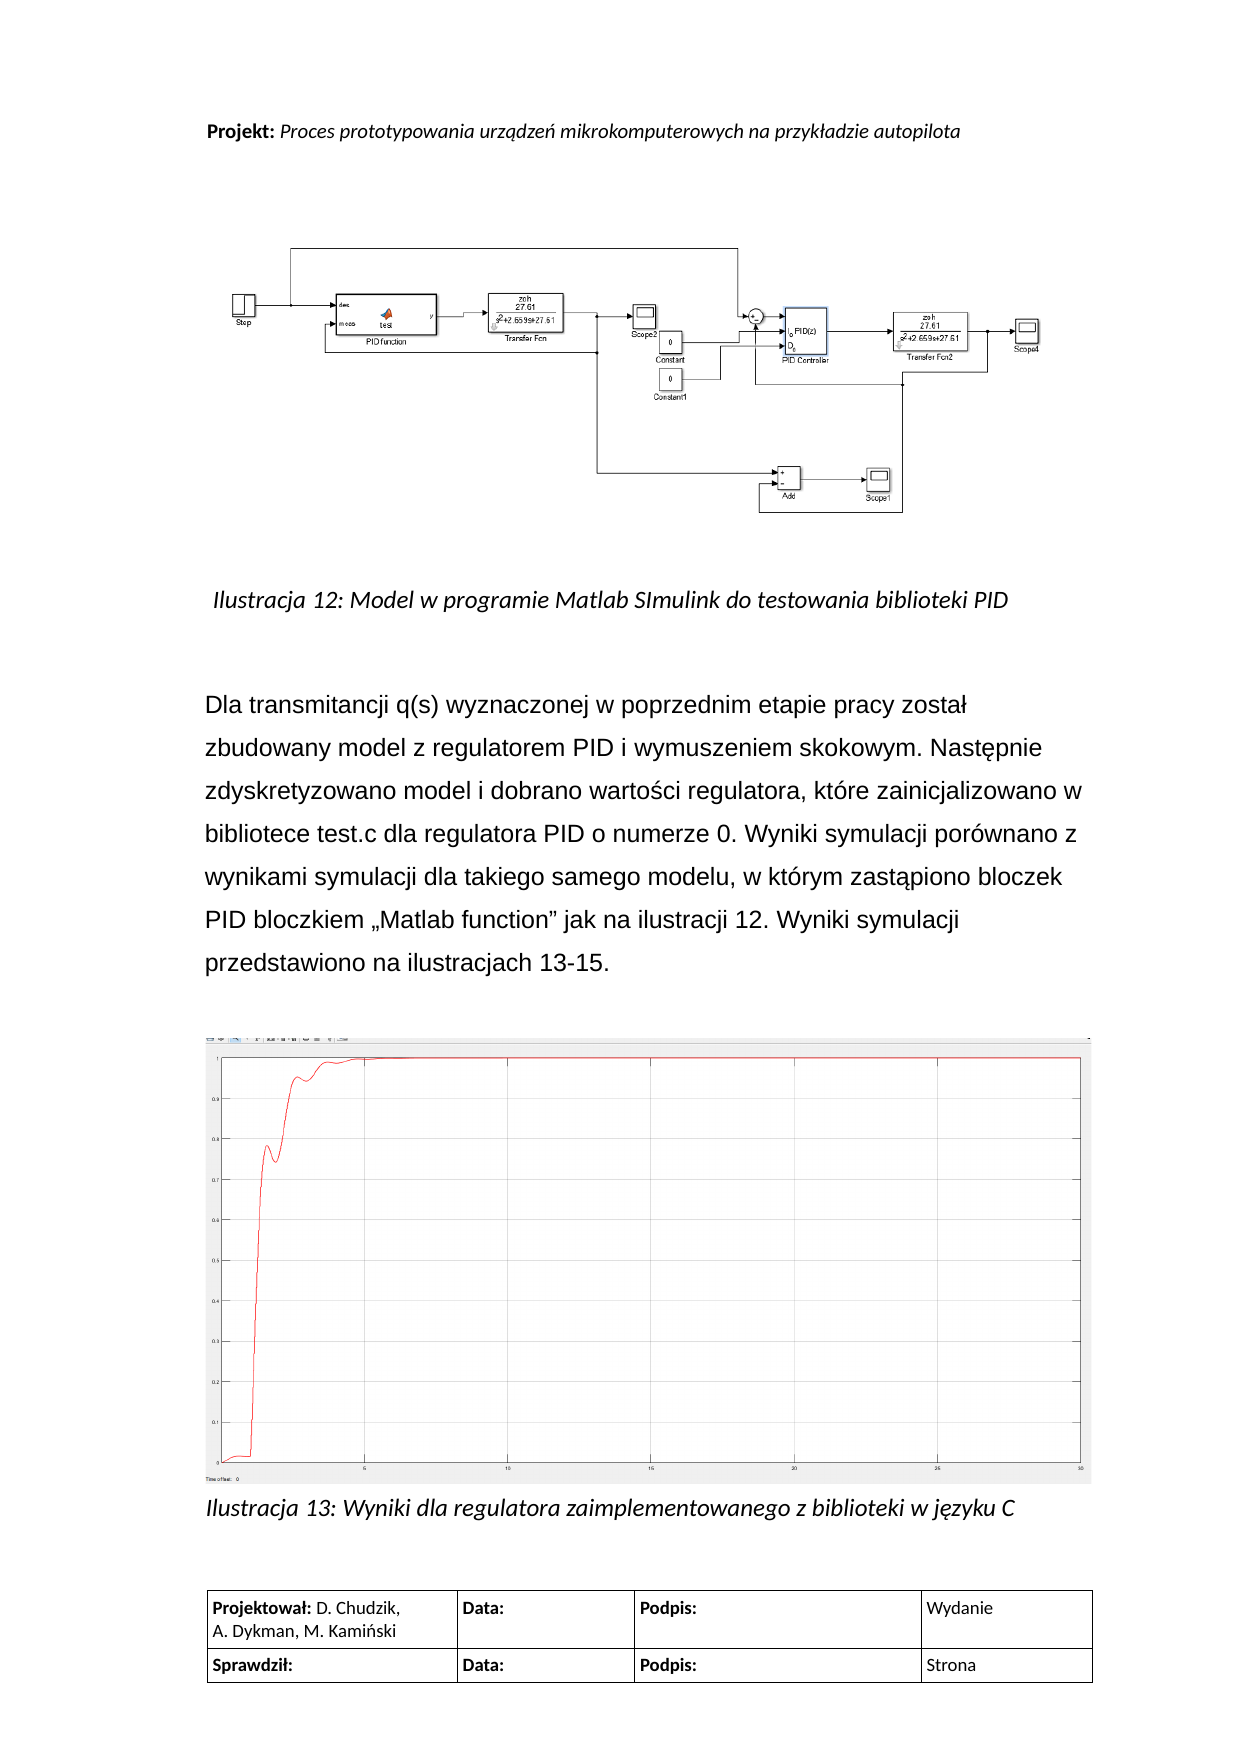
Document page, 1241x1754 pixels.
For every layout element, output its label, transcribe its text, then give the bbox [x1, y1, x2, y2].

picture [205, 1038, 1092, 1484]
text Ilustracja 13: Wyniki dla regulatora zaimplementowanego z biblioteki w języku C [206, 1484, 1093, 1523]
text Dla transmitancji q(s) wyznaczonej w poprzednim etapie pracy został zbudowany model z regulatorem PID i wymuszeniem skokowym. Następnie zdyskretyzowano model i dobrano wartości regulatora, które zainicjalizowano w bibliotece test.c dla regulatora PID o numerze 0. Wyniki symulacji porównano z wynikami symulacji dla takiego samego modelu, w którym zastąpiono bloczek PID bloczkiem „Matlab function” jak na ilustracji 12. Wyniki symulacji przedstawiono na ilustracjach 13-15. [204, 690, 1092, 977]
picture [212, 184, 1074, 569]
text Ilustracja 12: Model w programie Matlab SImulink do testowania biblioteki PID [213, 569, 1073, 614]
